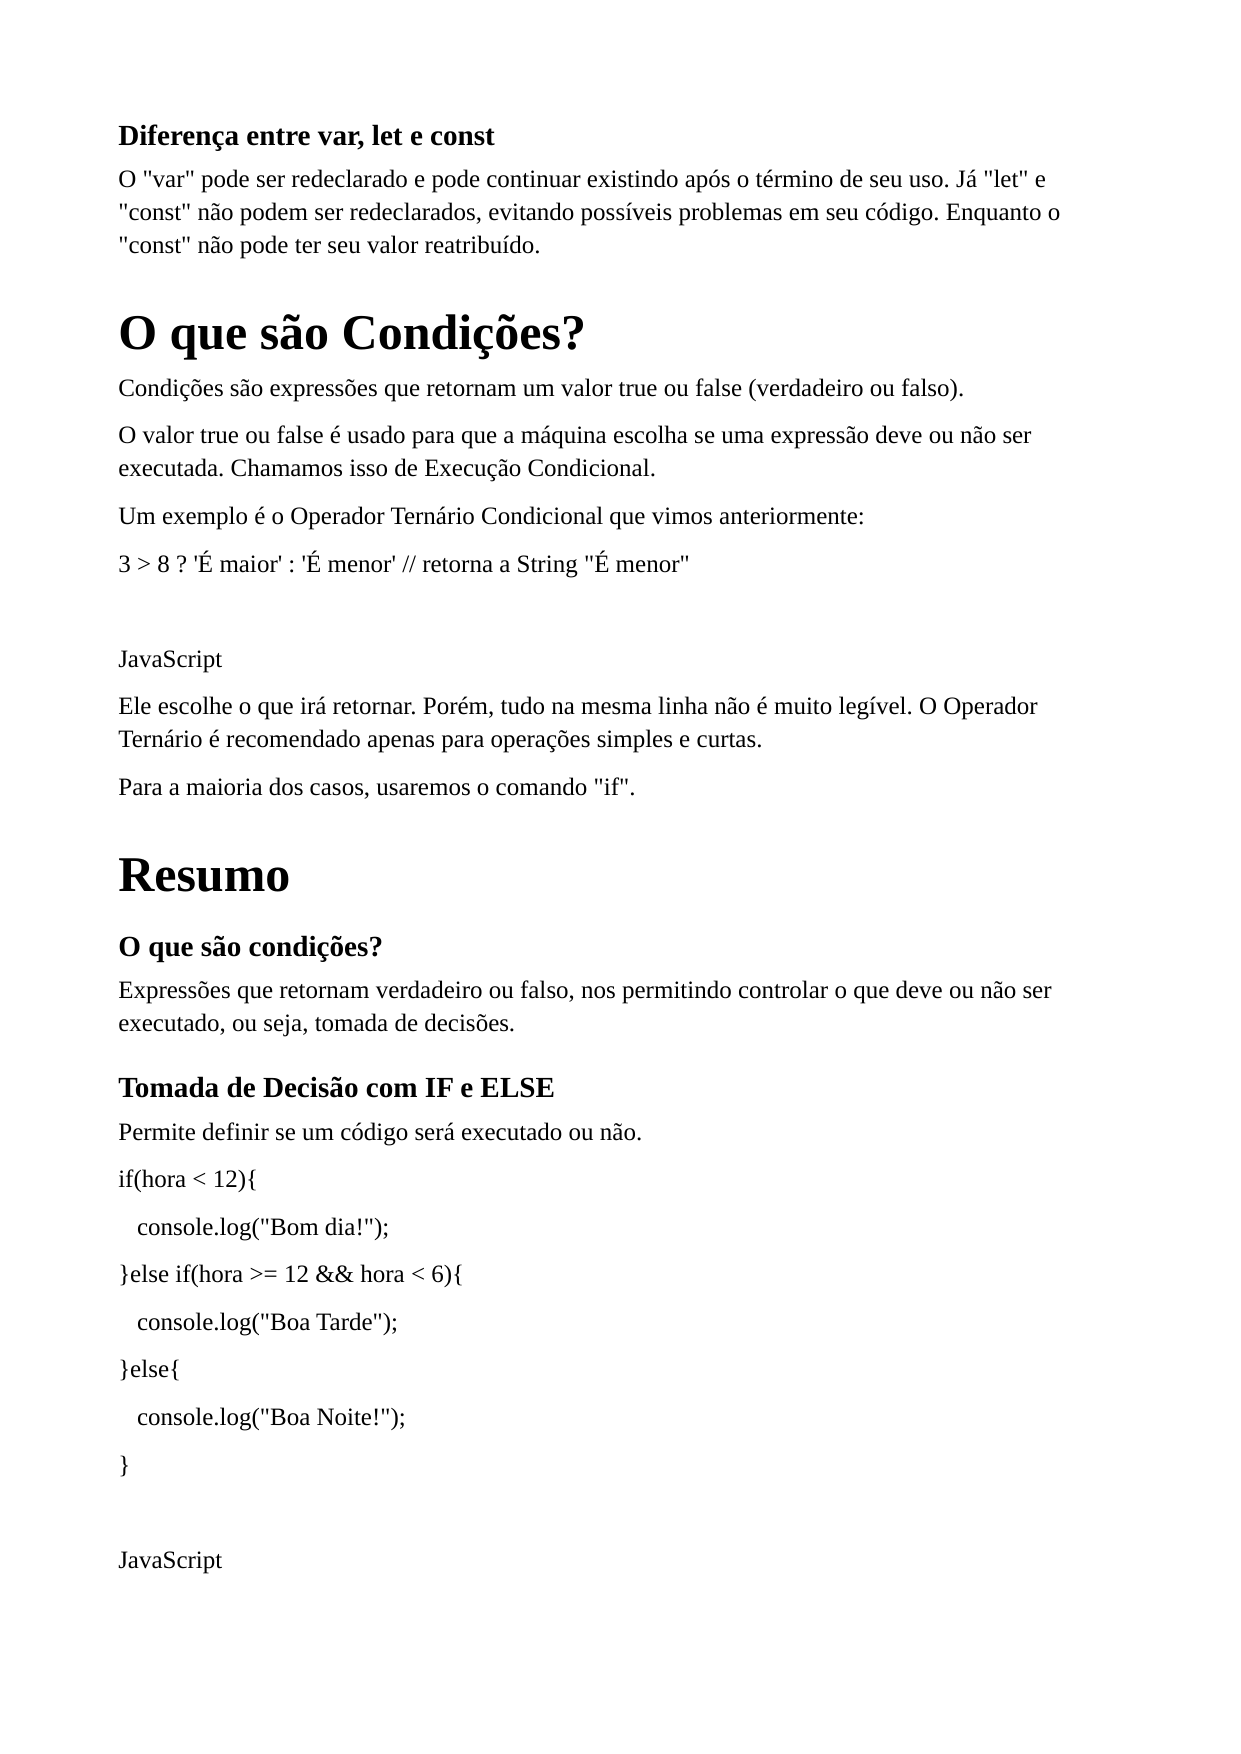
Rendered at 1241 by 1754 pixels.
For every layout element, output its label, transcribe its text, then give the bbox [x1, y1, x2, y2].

text Ele escolhe o que irá retornar. Porém, tudo na mesma linha não é muito legível. O Operador Ternário é recomendado apenas para operações simples e curtas. [118, 691, 1122, 753]
subtitle Diferença entre var, let e const [118, 118, 1122, 152]
text JavaScript [118, 644, 1122, 673]
text Condições são expressões que retornam um valor true ou false (verdadeiro ou falso). [118, 373, 1122, 402]
text O "var" pode ser redeclarado e pode continuar existindo após o término de seu uso. Já "let" e "const" não podem ser redeclarados, evitando possíveis problemas em seu código. Enquanto o "const" não pode ter seu valor reatribuído. [118, 164, 1122, 259]
subtitle Tomada de Decisão com IF e ELSE [118, 1071, 1122, 1104]
text Para a maioria dos casos, usaremos o comando "if". [118, 772, 1122, 801]
text Expressões que retornam verdadeiro ou falso, nos permitindo controlar o que deve ou não ser executado, ou seja, tomada de decisões. [118, 975, 1122, 1037]
text 3 > 8 ? 'É maior' : 'É menor' // retorna a String "É menor" [118, 549, 1122, 577]
text if(hora < 12){ [118, 1164, 1122, 1193]
text O valor true ou false é usado para que a máquina escolha se uma expressão deve ou não ser executada. Chamamos isso de Execução Condicional. [118, 420, 1122, 482]
text console.log("Boa Tarde"); [118, 1307, 1122, 1336]
text Um exemplo é o Operador Ternário Condicional que vimos anteriormente: [118, 501, 1122, 530]
text console.log("Bom dia!"); [118, 1212, 1122, 1241]
text } [118, 1450, 1122, 1478]
text Permite definir se um código será executado ou não. [118, 1117, 1122, 1145]
subtitle O que são condições? [118, 929, 1122, 963]
text console.log("Boa Noite!"); [118, 1402, 1122, 1431]
text }else if(hora >= 12 && hora < 6){ [118, 1259, 1122, 1288]
subtitle Resumo [118, 845, 1122, 902]
text }else{ [118, 1354, 1122, 1383]
subtitle O que são Condições? [118, 303, 1122, 360]
text JavaScript [118, 1545, 1122, 1574]
